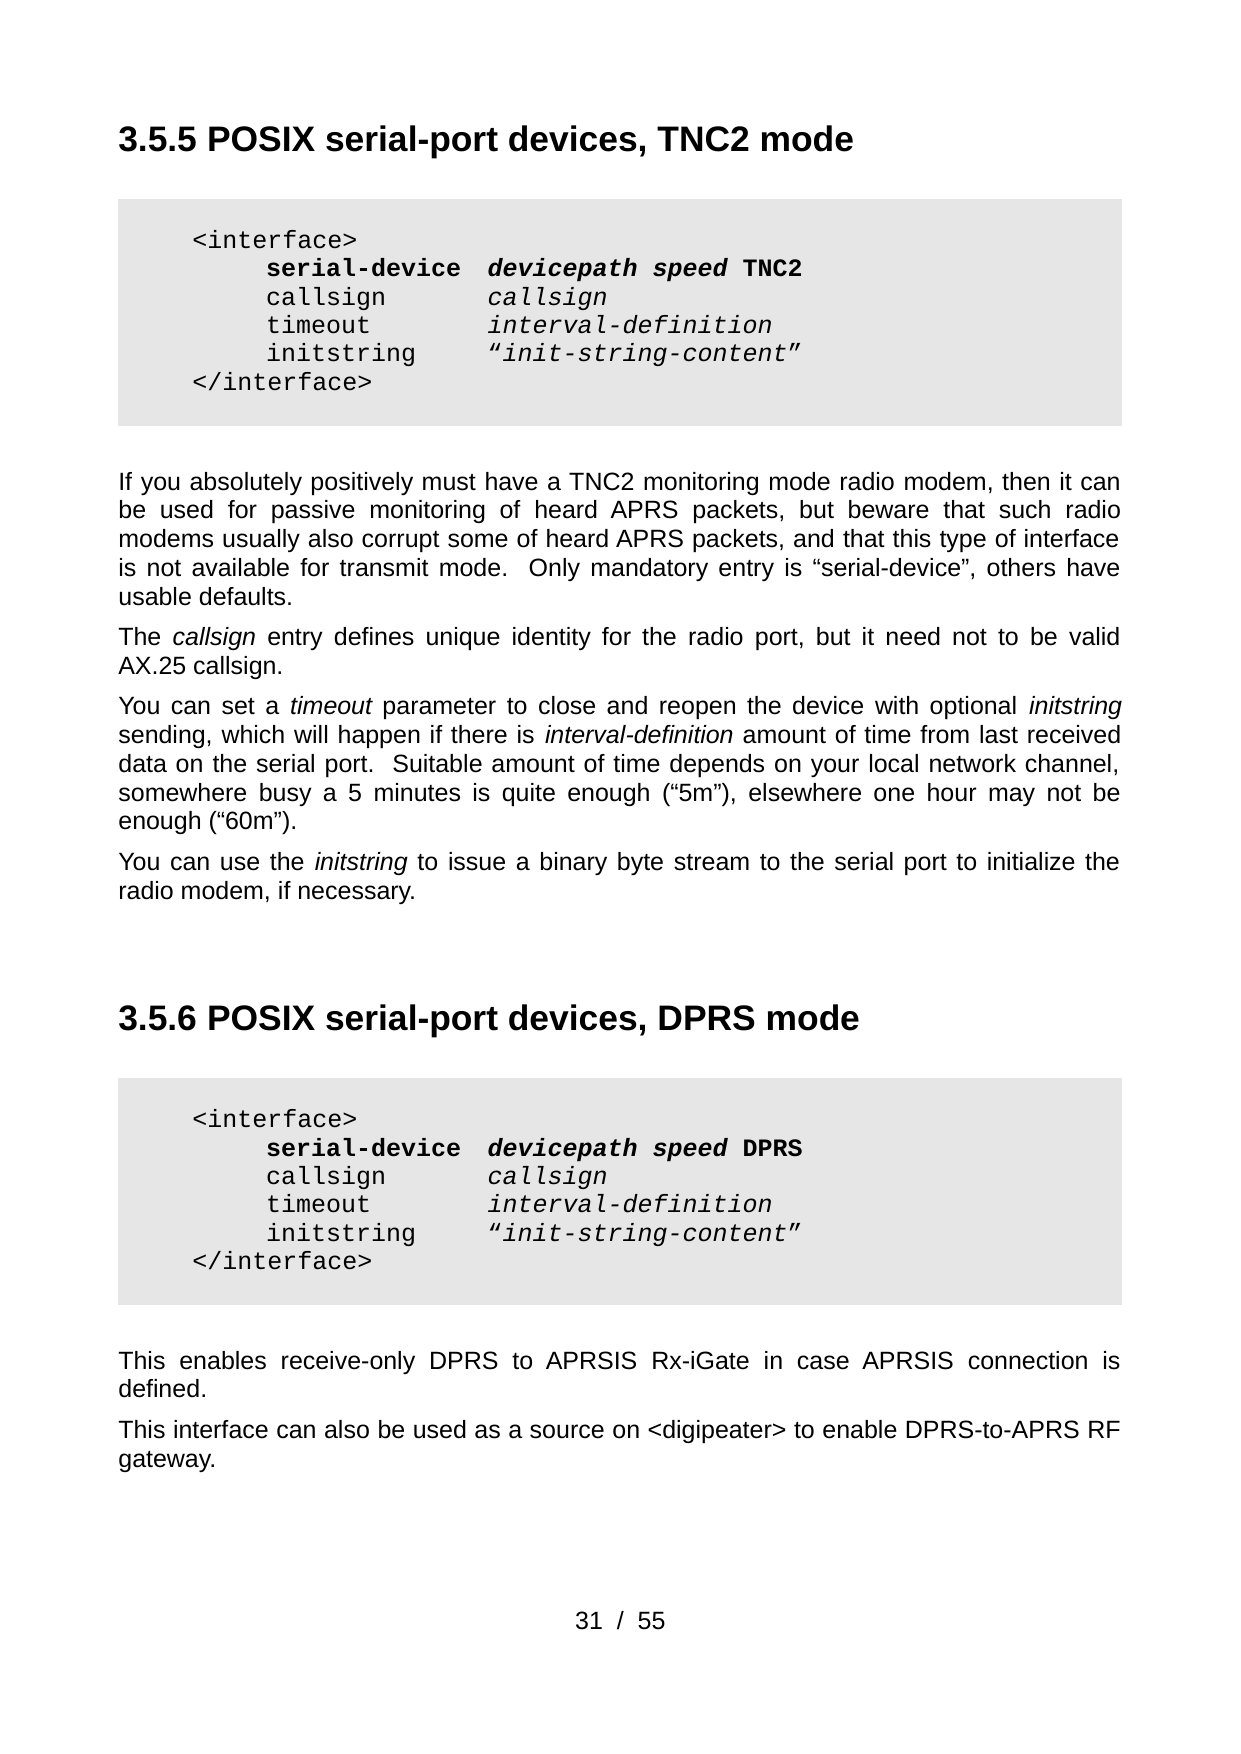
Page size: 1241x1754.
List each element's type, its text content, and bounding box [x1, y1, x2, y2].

text If you absolutely positively must have a TNC2 monitoring mode radio modem, then it can be used for passive monitoring of heard APRS packets, but beware that such radio modems usually also corrupt some of heard APRS packets, and that this type of interface is not available for transmit mode. Only mandatory entry is “serial-device”, others have usable defaults. [118, 467, 1122, 610]
text serial-device devicepath speed TNC2 [118, 256, 1122, 284]
text This enables receive-only DPRS to APRSIS Rx-iGate in case APRSIS connection is defined. [118, 1346, 1122, 1403]
text <interface> [118, 1107, 1122, 1135]
text <interface> [118, 228, 1122, 256]
text </interface> [118, 1248, 1122, 1277]
subtitle POSIX serial-port devices, TNC2 mode [118, 118, 1122, 159]
text You can set a timeout parameter to close and reopen the device with optional initstring sending, which will happen if there is interval-definition amount of time from last received data on the serial port. Suitable amount of time depends on your local network channel, somewhere busy a 5 minutes is quite enough (“5m”), elsewhere one hour may not be enough (“60m”). [118, 691, 1122, 835]
text The callsign entry defines unique identity for the radio port, but it need not to be valid AX.25 callsign. [118, 622, 1122, 679]
text callsign callsign [118, 1163, 1122, 1192]
text </interface> [118, 369, 1122, 398]
text timeout interval-definition [118, 313, 1122, 341]
text You can use the initstring to issue a binary byte stream to the serial port to initialize the radio modem, if necessary. [118, 847, 1122, 904]
text timeout interval-definition [118, 1192, 1122, 1220]
text This interface can also be used as a source on <digipeater> to enable DPRS-to-APRS RF gateway. [118, 1415, 1122, 1472]
text initstring “init-string-content” [118, 1220, 1122, 1248]
text callsign callsign [118, 284, 1122, 313]
text initstring “init-string-content” [118, 341, 1122, 369]
text serial-device devicepath speed DPRS [118, 1135, 1122, 1163]
subtitle POSIX serial-port devices, DPRS mode [118, 997, 1122, 1038]
